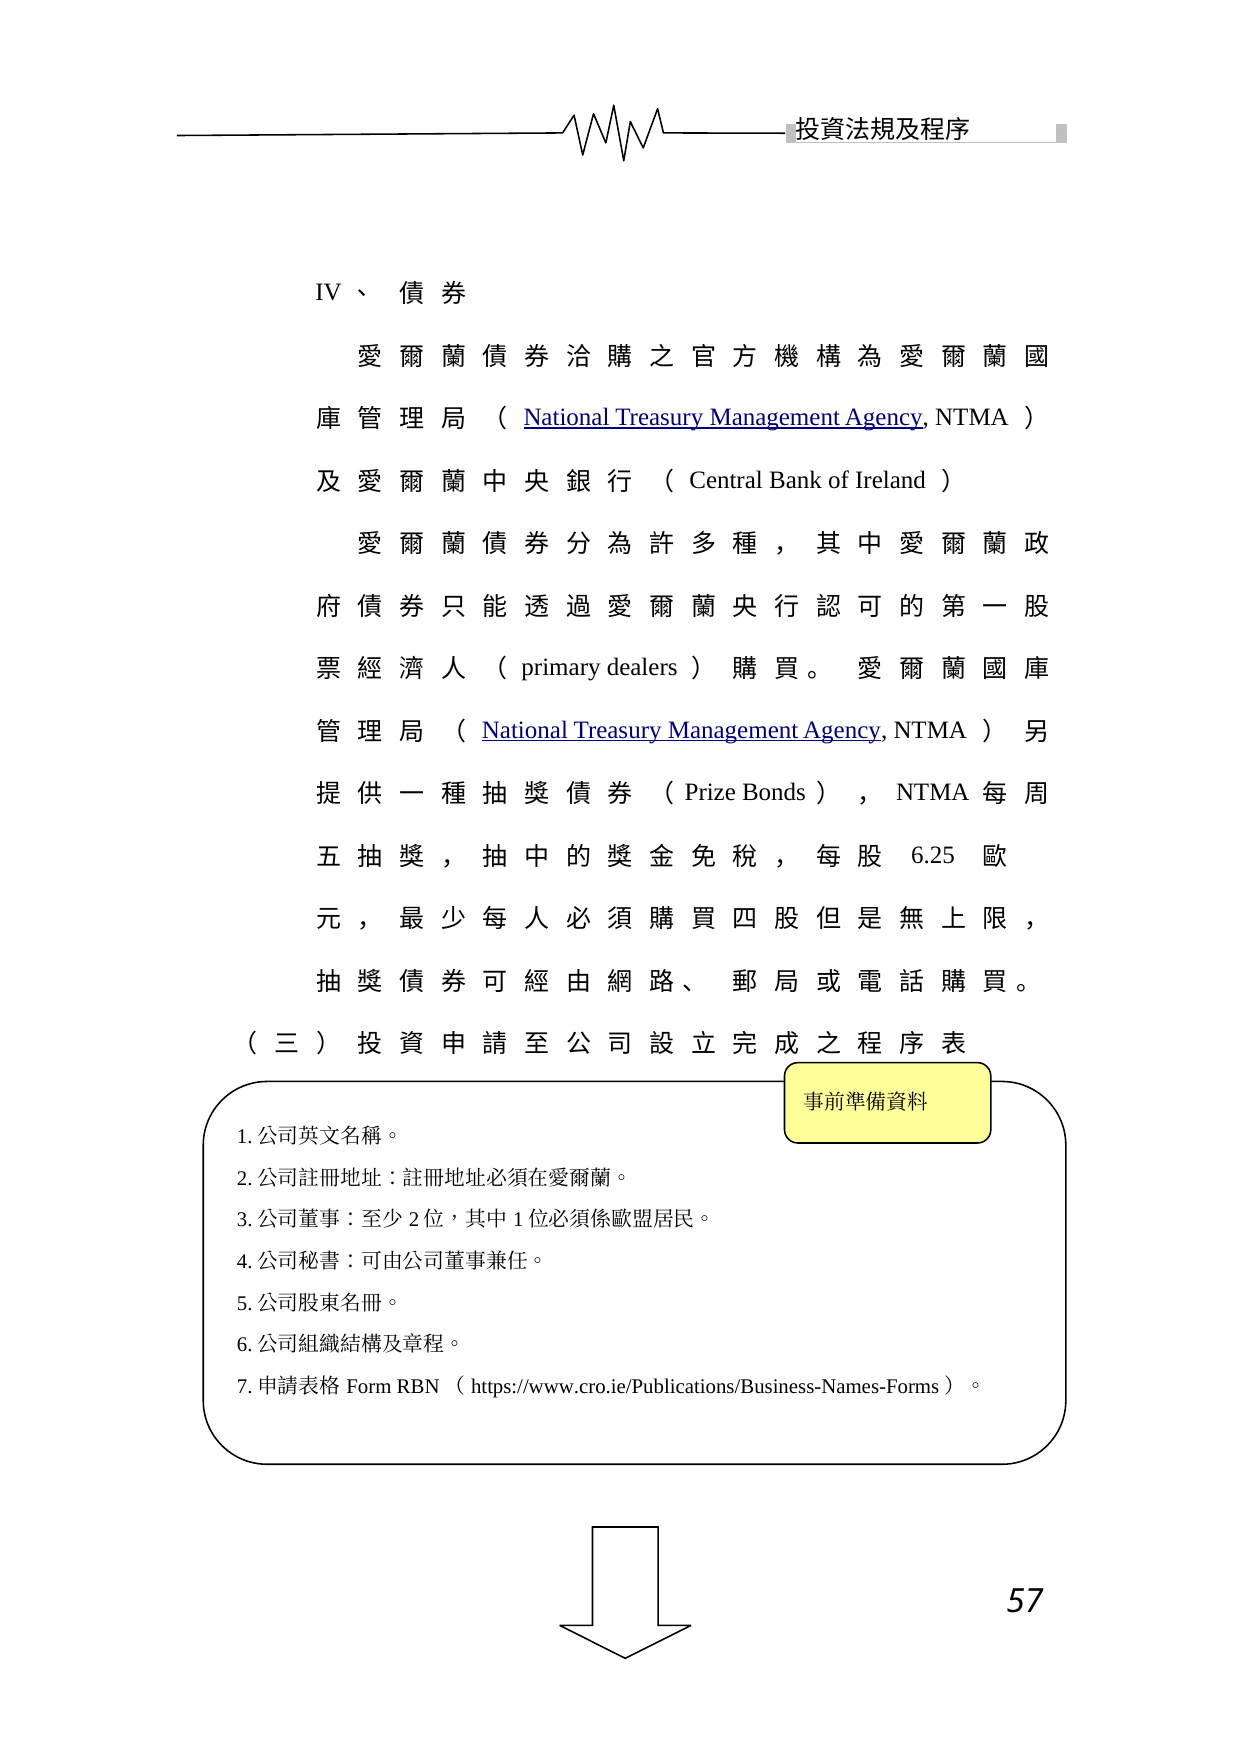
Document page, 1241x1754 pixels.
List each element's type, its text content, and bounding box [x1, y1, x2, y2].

text IV、債券 [281, 250, 1058, 313]
text 愛爾蘭債券分為許多種，其中愛爾蘭政府債券只能透過愛爾蘭央行認可的第一股票經濟人（primary dealers）購買。愛爾蘭國庫管理局（National Treasury Management Agency, NTMA）另提供一種抽獎債券（Prize Bonds），NTMA每周五抽獎，抽中的獎金免稅，每股6.25歐元，最少每人必須購買四股但是無上限，抽獎債券可經由網路、郵局或電話購買。 [281, 500, 1058, 1000]
text （三）投資申請至公司設立完成之程序表 [207, 1000, 1058, 1063]
text 愛爾蘭債券洽購之官方機構為愛爾蘭國庫管理局（National Treasury Management Agency, NTMA）及愛爾蘭中央銀行（Central Bank of Ireland） [281, 313, 1058, 500]
